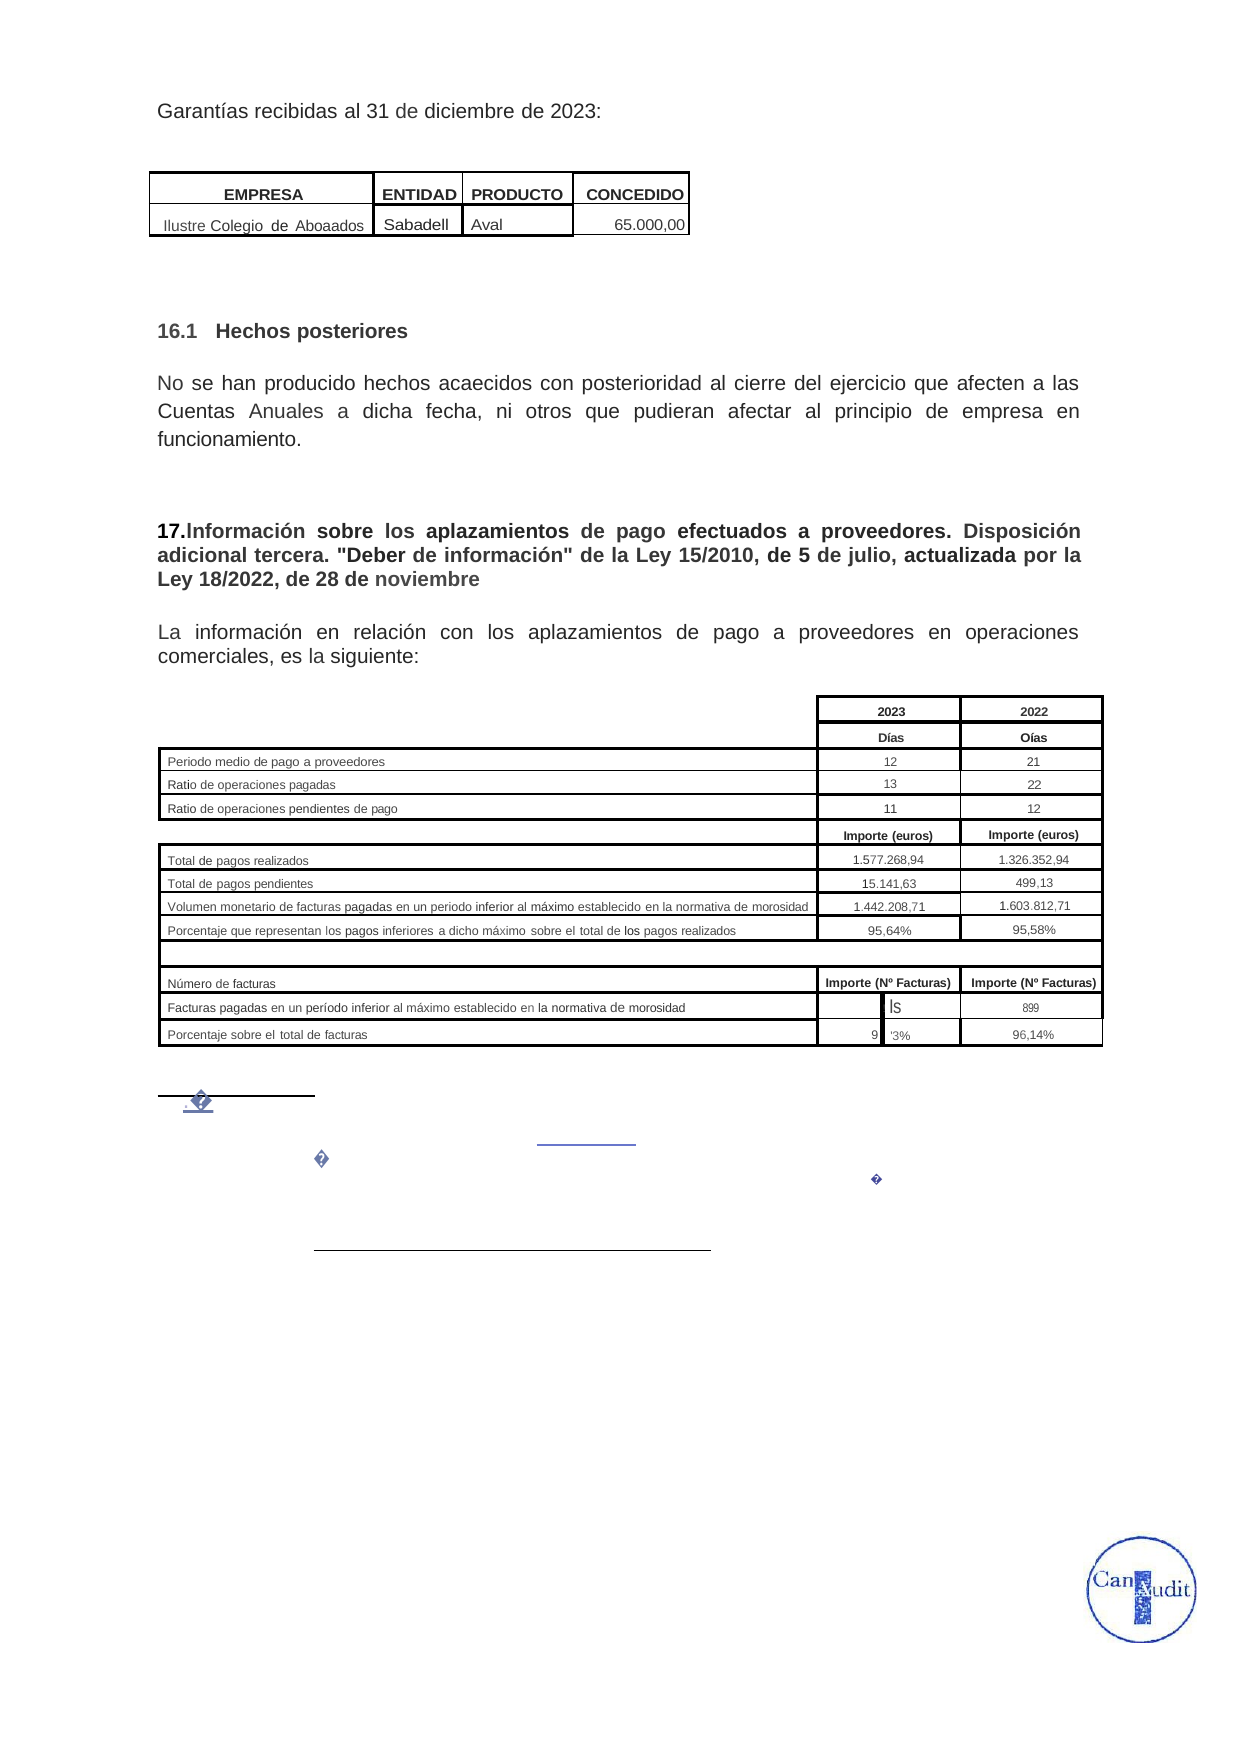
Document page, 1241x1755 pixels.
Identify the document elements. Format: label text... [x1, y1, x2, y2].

table_cell 21 [962, 750, 1101, 770]
table_cell Ilustre Colegio de Aboaados [150, 204, 372, 234]
table_cell '3% [885, 1019, 959, 1044]
table_header PRODUCTO [463, 173, 572, 203]
table_cell Porcentaje que representan los pagos inferiores a dicho máximo sobre el total de los pagos realizados [161, 916, 816, 939]
text La información en relación con los aplazamientos de pago a proveedores en operaciones comerciales, es la siguiente: [158, 619, 1079, 667]
table_cell Facturas pagadas en un período inferior al máximo establecido en la normativa de morosidad [161, 994, 816, 1017]
table_cell Periodo medio de pago a proveedores [161, 750, 816, 770]
text � [313, 1142, 1241, 1170]
table_cell Aval [464, 206, 572, 234]
table_header EMPRESA [150, 174, 372, 203]
table_cell Importe (euros) [819, 821, 959, 843]
text .� [183, 1085, 1241, 1114]
table_cell Ratio de operaciones pagadas [161, 771, 816, 793]
table_cell Importe (Nº Facturas) [962, 968, 1101, 991]
table_cell 15.141,63 [819, 871, 960, 891]
table_header 2023 [819, 698, 959, 720]
table_header 2022 [962, 698, 1101, 720]
table_cell 499,13 [961, 871, 1101, 891]
table_cell 1.442.208,71 [819, 894, 960, 914]
table_cell 1.326.352,94 [961, 846, 1101, 868]
table_cell Total de pagos realizados [161, 846, 816, 868]
table_cell Ratio de operaciones pendientes de pago [161, 795, 816, 817]
table_cell Días [819, 724, 959, 747]
table_cell Importe (euros) [962, 821, 1101, 843]
text � [29, 1171, 883, 1186]
table_header CONCEDIDO [574, 174, 688, 203]
table_cell [161, 942, 1101, 965]
table_cell ! [819, 994, 880, 1017]
table_cell 9 [819, 1019, 880, 1044]
text No se han producido hechos acaecidos con posterioridad al cierre del ejercicio que afecten a las Cuentas Anuales a dicha fecha, ni otros que pudieran afectar al principio de empresa en funcionamiento. [157, 371, 1081, 451]
table_cell 95,58% [962, 916, 1101, 939]
table_cell Total de pagos pendientes [161, 871, 816, 891]
table_cell Is [885, 994, 960, 1017]
table_cell 899 [961, 994, 1101, 1017]
table_cell Sabadell [375, 206, 461, 234]
text Garantías recibidas al 31 de diciembre de 2023: [157, 99, 1241, 123]
table_cell [160, 821, 816, 843]
table_cell 13 [819, 771, 960, 793]
table_cell 65.000,00 [574, 204, 688, 234]
table_cell Importe (Nº Facturas) [819, 968, 959, 991]
table_cell 12 [961, 796, 1101, 817]
table_cell 11 [819, 796, 960, 817]
table_cell Porcentaje sobre el total de facturas ---- [161, 1021, 816, 1044]
table_cell 12 [819, 750, 959, 770]
table_cell 95,64% [819, 917, 959, 939]
table_cell 96,14% [962, 1019, 1102, 1044]
list Hechos posteriores [157, 319, 1241, 343]
list lnformación sobre los aplazamientos de pago efectuados a proveedores. Disposición adicional tercera. "Deber de información" de la Ley 15/2010, de 5 de julio, actualizada por la Ley 18/2022, de 28 de noviembre [157, 519, 1081, 591]
table_cell Número de facturas [161, 968, 816, 991]
table_cell Volumen monetario de facturas pagadas en un periodo inferior al máximo establecido en la normativa de morosidad [161, 893, 816, 914]
table_cell 1.603.812,71 [961, 893, 1101, 914]
table_cell Oías [962, 724, 1101, 747]
table_cell 1.577.268,94 [819, 846, 960, 868]
table_header ENTIDAD [375, 173, 462, 203]
table_header [160, 695, 816, 747]
table_cell 22 [961, 771, 1101, 793]
